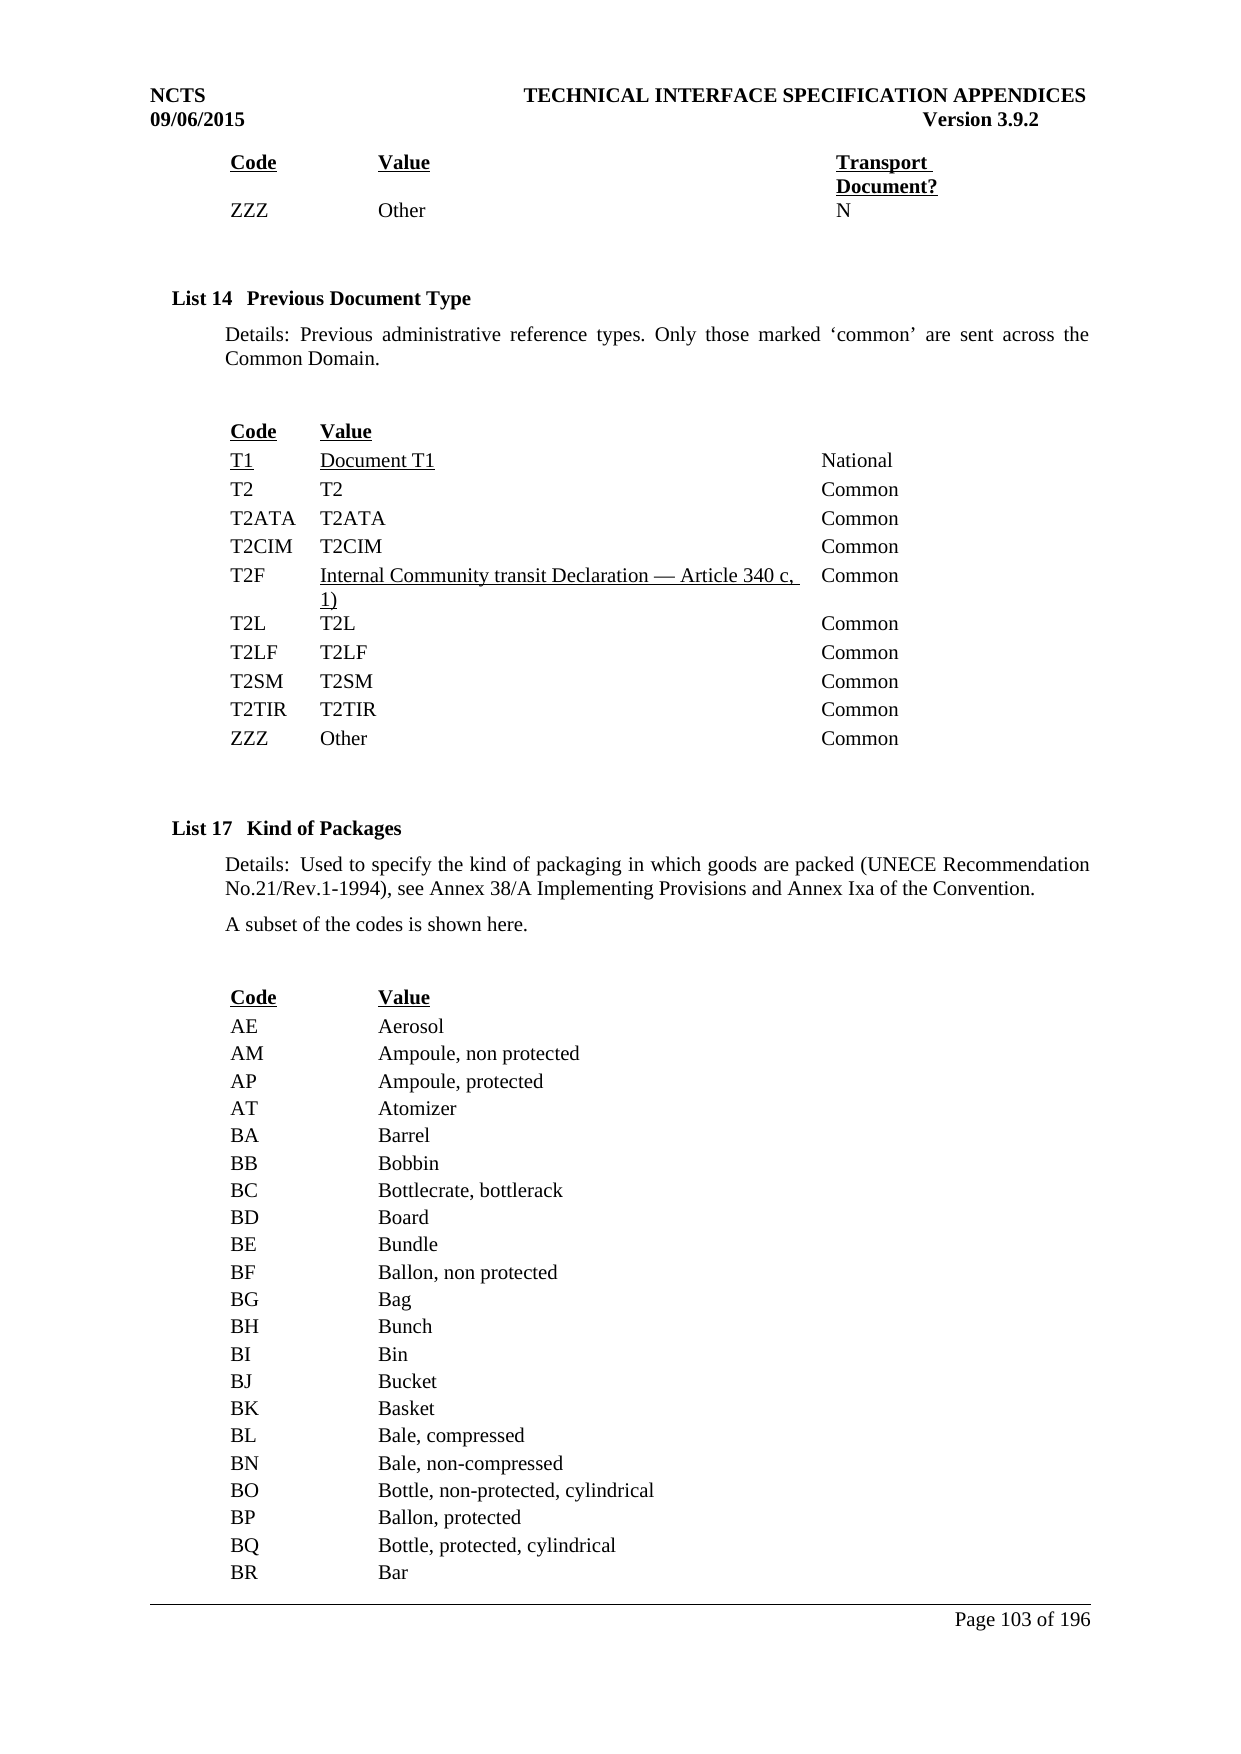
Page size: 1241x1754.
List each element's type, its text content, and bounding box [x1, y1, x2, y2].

table_cell Other [375, 198, 832, 225]
table_cell BH [227, 1314, 375, 1342]
table_header Value [375, 985, 1113, 1014]
text A subset of the codes is shown here. [225, 912, 1091, 936]
table_cell Bucket [375, 1369, 1113, 1396]
table_cell Atomizer [375, 1096, 1113, 1123]
table_header Code [227, 150, 375, 198]
table_cell T2CIM [227, 534, 317, 563]
table_cell T2TIR [227, 698, 317, 726]
table_cell Bobbin [375, 1151, 1113, 1178]
table_cell AM [227, 1041, 375, 1069]
table_cell Common [818, 698, 921, 726]
table_cell ZZZ [227, 198, 375, 225]
table_cell Internal Community transit Declaration — Article 340 c, 1) [317, 563, 818, 611]
table_cell BI [227, 1342, 375, 1369]
table_cell Barrel [375, 1123, 1113, 1151]
table_cell Common [818, 506, 921, 534]
table_header Transport Document? [833, 150, 995, 198]
table_cell Bin [375, 1342, 1113, 1369]
table_cell T2F [227, 563, 317, 611]
table_header Value [317, 419, 818, 448]
table_cell T2L [317, 611, 818, 640]
text Details: Previous administrative reference types. Only those marked ‘common’ are sent across the Common Domain. [225, 322, 1091, 370]
table_cell Basket [375, 1396, 1113, 1423]
table_cell Aerosol [375, 1014, 1113, 1041]
table_cell Ballon, non protected [375, 1260, 1113, 1287]
subtitle List 14 Previous Document Type [172, 286, 1091, 310]
table_cell T2ATA [227, 506, 317, 534]
table_cell Bar [375, 1560, 1113, 1587]
table_cell Common [818, 477, 921, 506]
table_cell Board [375, 1205, 1113, 1232]
table_cell BD [227, 1205, 375, 1232]
table_cell Ampoule, non protected [375, 1041, 1113, 1069]
table_cell Bottlecrate, bottlerack [375, 1178, 1113, 1205]
table_cell ZZZ [227, 726, 317, 755]
subtitle List 17 Kind of Packages [172, 816, 1091, 839]
table_cell T1 [227, 448, 317, 477]
table_cell Common [818, 640, 921, 669]
table_cell BL [227, 1424, 375, 1451]
table_cell BR [227, 1560, 375, 1587]
table_cell BB [227, 1151, 375, 1178]
table_cell AT [227, 1096, 375, 1123]
table_cell Bottle, protected, cylindrical [375, 1533, 1113, 1560]
table_cell BN [227, 1451, 375, 1478]
table_cell Other [317, 726, 818, 755]
table_cell T2L [227, 611, 317, 640]
table_cell Common [818, 726, 921, 755]
table_cell Common [818, 563, 921, 611]
table_header [818, 419, 921, 448]
table_cell T2LF [317, 640, 818, 669]
table_cell BC [227, 1178, 375, 1205]
table_cell BG [227, 1287, 375, 1314]
table_header Value [375, 150, 832, 198]
table_cell National [818, 448, 921, 477]
table_cell BJ [227, 1369, 375, 1396]
table_cell AE [227, 1014, 375, 1041]
table_cell Common [818, 611, 921, 640]
table_cell BO [227, 1478, 375, 1505]
table_cell Bottle, non-protected, cylindrical [375, 1478, 1113, 1505]
table_cell BQ [227, 1533, 375, 1560]
table_cell T2SM [317, 669, 818, 697]
table_cell Document T1 [317, 448, 818, 477]
table_cell Ballon, protected [375, 1505, 1113, 1533]
table_cell Bundle [375, 1233, 1113, 1260]
table_cell BF [227, 1260, 375, 1287]
table_header Code [227, 985, 375, 1014]
table_cell Bunch [375, 1314, 1113, 1342]
table_cell T2CIM [317, 534, 818, 563]
table_cell T2ATA [317, 506, 818, 534]
table_cell T2 [317, 477, 818, 506]
text Details: Used to specify the kind of packaging in which goods are packed (UNECE Recommendation No.21/Rev.1-1994), see Annex 38/A Implementing Provisions and Annex Ixa of the Convention. [225, 852, 1091, 900]
table_cell BA [227, 1123, 375, 1151]
table_cell Ampoule, protected [375, 1069, 1113, 1096]
table_cell Bale, non-compressed [375, 1451, 1113, 1478]
table_cell T2SM [227, 669, 317, 697]
table_cell BE [227, 1233, 375, 1260]
table_cell T2LF [227, 640, 317, 669]
table_cell AP [227, 1069, 375, 1096]
table_cell Common [818, 534, 921, 563]
table_cell Bale, compressed [375, 1424, 1113, 1451]
table_header Code [227, 419, 317, 448]
table_cell BP [227, 1505, 375, 1533]
table_cell T2 [227, 477, 317, 506]
table_cell N [833, 198, 995, 225]
table_cell BK [227, 1396, 375, 1423]
table_cell T2TIR [317, 698, 818, 726]
table_cell Bag [375, 1287, 1113, 1314]
table_cell Common [818, 669, 921, 697]
